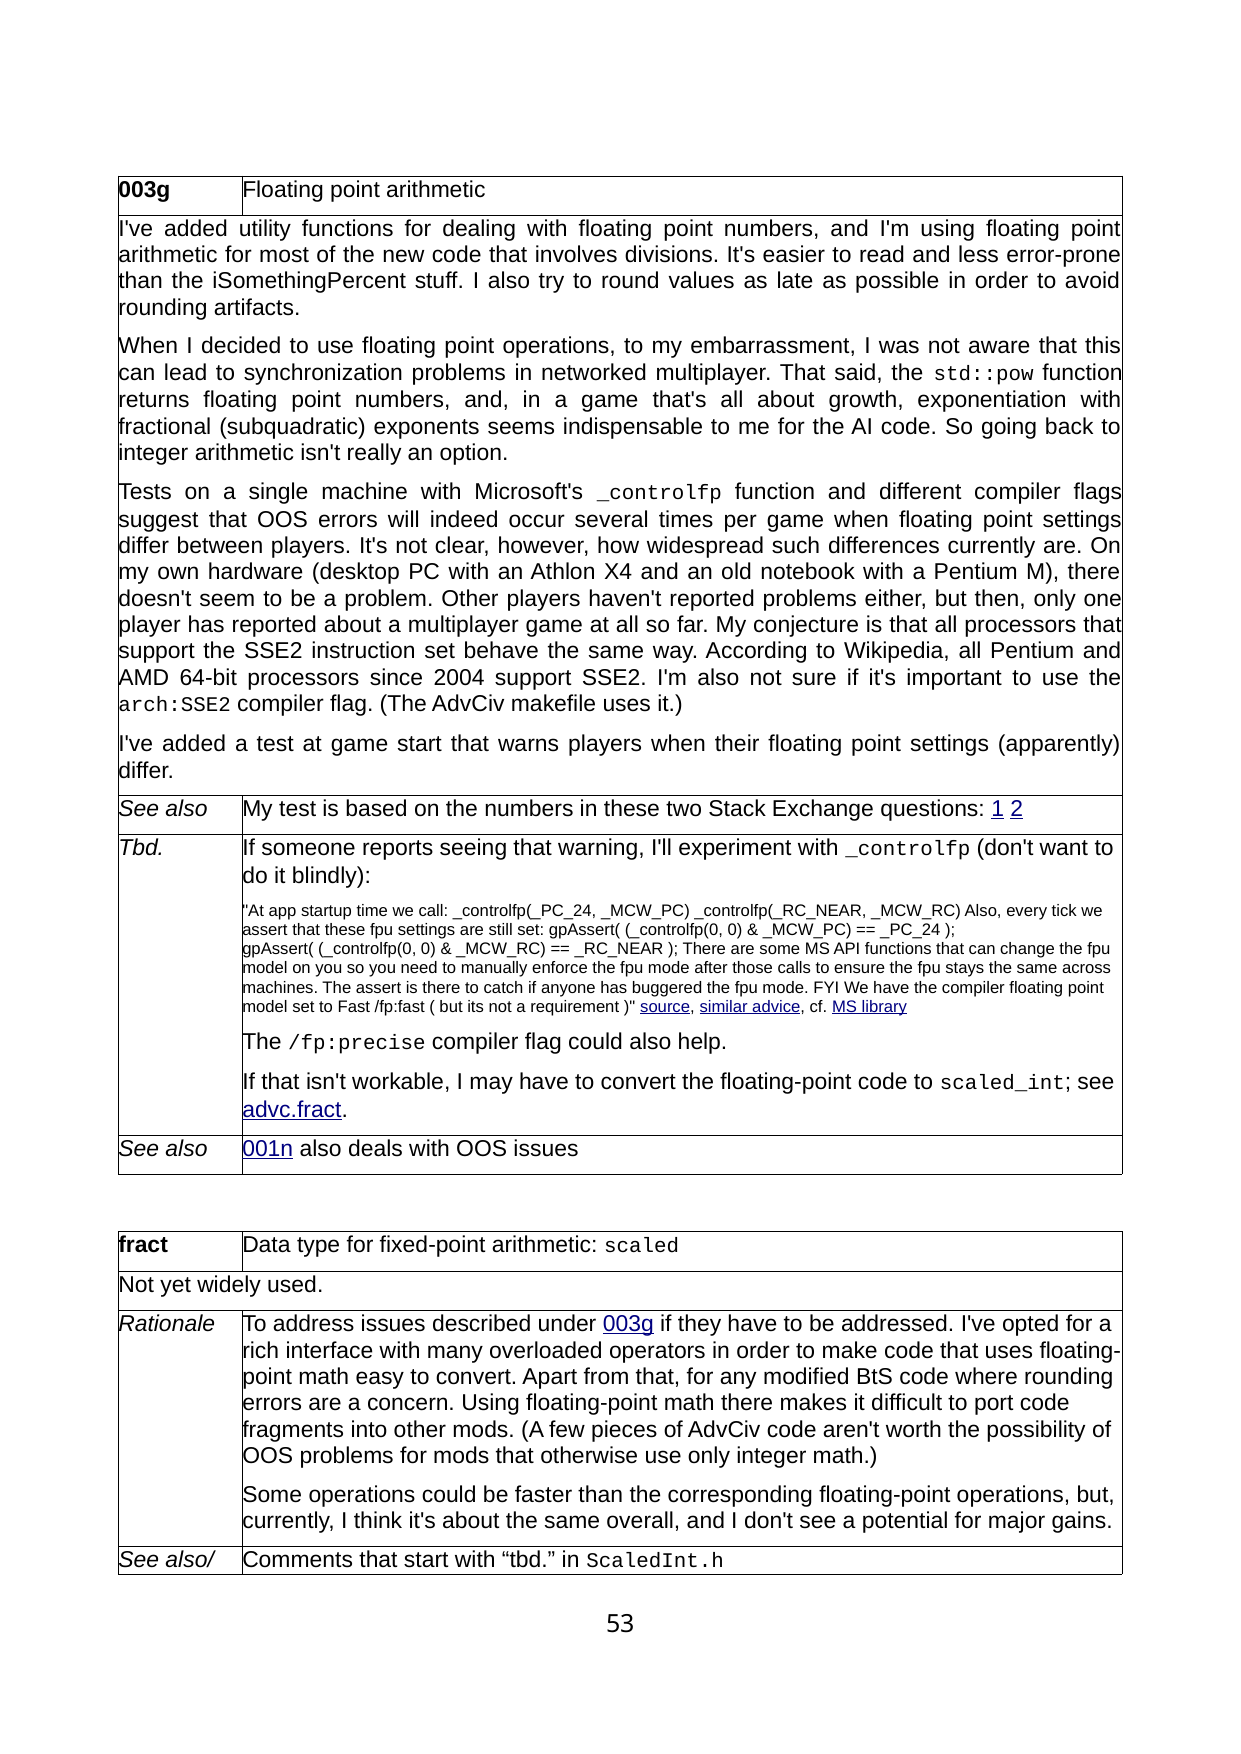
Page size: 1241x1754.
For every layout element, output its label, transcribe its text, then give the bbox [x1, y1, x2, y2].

table_cell See also [119, 1136, 242, 1173]
table_header 003g [119, 177, 242, 214]
table_cell Tbd. [119, 835, 242, 1135]
table_cell Comments that start with “tbd.” in ScaledInt.h [243, 1547, 1122, 1574]
table_cell Rationale [119, 1311, 242, 1546]
table_header Floating point arithmetic [243, 177, 1122, 214]
table_cell See also [119, 796, 242, 834]
table_cell See also/ [119, 1547, 242, 1574]
table_cell If someone reports seeing that warning, I'll experiment with _controlfp (don't want to do it blindly): "At app startup time we call: _controlfp(_PC_24, _MCW_PC) _controlfp(_RC_NEAR, _MCW_RC) Also, every tick we assert that these fpu settings are still set: gpAssert( (_controlfp(0, 0) & _MCW_PC) == _PC_24 ); gpAssert( (_controlfp(0, 0) & _MCW_RC) == _RC_NEAR ); There are some MS API functions that can change the fpu model on you so you need to manually enforce the fpu mode after those calls to ensure the fpu stays the same across machines. The assert is there to catch if anyone has buggered the fpu mode. FYI We have the compiler floating point model set to Fast /fp:fast ( but its not a requirement )" source, similar advice, cf. MS library The /fp:precise compiler flag could also help. If that isn't workable, I may have to convert the floating-point code to scaled_int; see advc.fract. [243, 835, 1122, 1135]
table_cell To address issues described under 003g if they have to be addressed. I've opted for a rich interface with many overloaded operators in order to make code that uses floating-point math easy to convert. Apart from that, for any modified BtS code where rounding errors are a concern. Using floating-point math there makes it difficult to port code fragments into other mods. (A few pieces of AdvCiv code aren't worth the possibility of OOS problems for mods that otherwise use only integer math.) Some operations could be faster than the corresponding floating-point operations, but, currently, I think it's about the same overall, and I don't see a potential for major gains. [243, 1311, 1122, 1546]
table_header fract [119, 1232, 242, 1271]
table_cell My test is based on the numbers in these two Stack Exchange questions: 1 2 [243, 796, 1122, 834]
table_cell 001n also deals with OOS issues [243, 1136, 1122, 1173]
table_cell Not yet widely used. [119, 1272, 1122, 1310]
table_header Data type for fixed-point arithmetic: scaled [243, 1232, 1122, 1271]
table_cell I've added utility functions for dealing with floating point numbers, and I'm using floating point arithmetic for most of the new code that involves divisions. It's easier to read and less error-prone than the iSomethingPercent stuff. I also try to round values as late as possible in order to avoid rounding artifacts. When I decided to use floating point operations, to my embarrassment, I was not aware that this can lead to synchronization problems in networked multiplayer. That said, the std::pow function returns floating point numbers, and, in a game that's all about growth, exponentiation with fractional (subquadratic) exponents seems indispensable to me for the AI code. So going back to integer arithmetic isn't really an option. Tests on a single machine with Microsoft's _controlfp function and different compiler flags suggest that OOS errors will indeed occur several times per game when floating point settings differ between players. It's not clear, however, how widespread such differences currently are. On my own hardware (desktop PC with an Athlon X4 and an old notebook with a Pentium M), there doesn't seem to be a problem. Other players haven't reported problems either, but then, only one player has reported about a multiplayer game at all so far. My conjecture is that all processors that support the SSE2 instruction set behave the same way. According to Wikipedia, all Pentium and AMD 64-bit processors since 2004 support SSE2. I'm also not sure if it's important to use the arch:SSE2 compiler flag. (The AdvCiv makefile uses it.) I've added a test at game start that warns players when their floating point settings (apparently) differ. [119, 216, 1122, 795]
